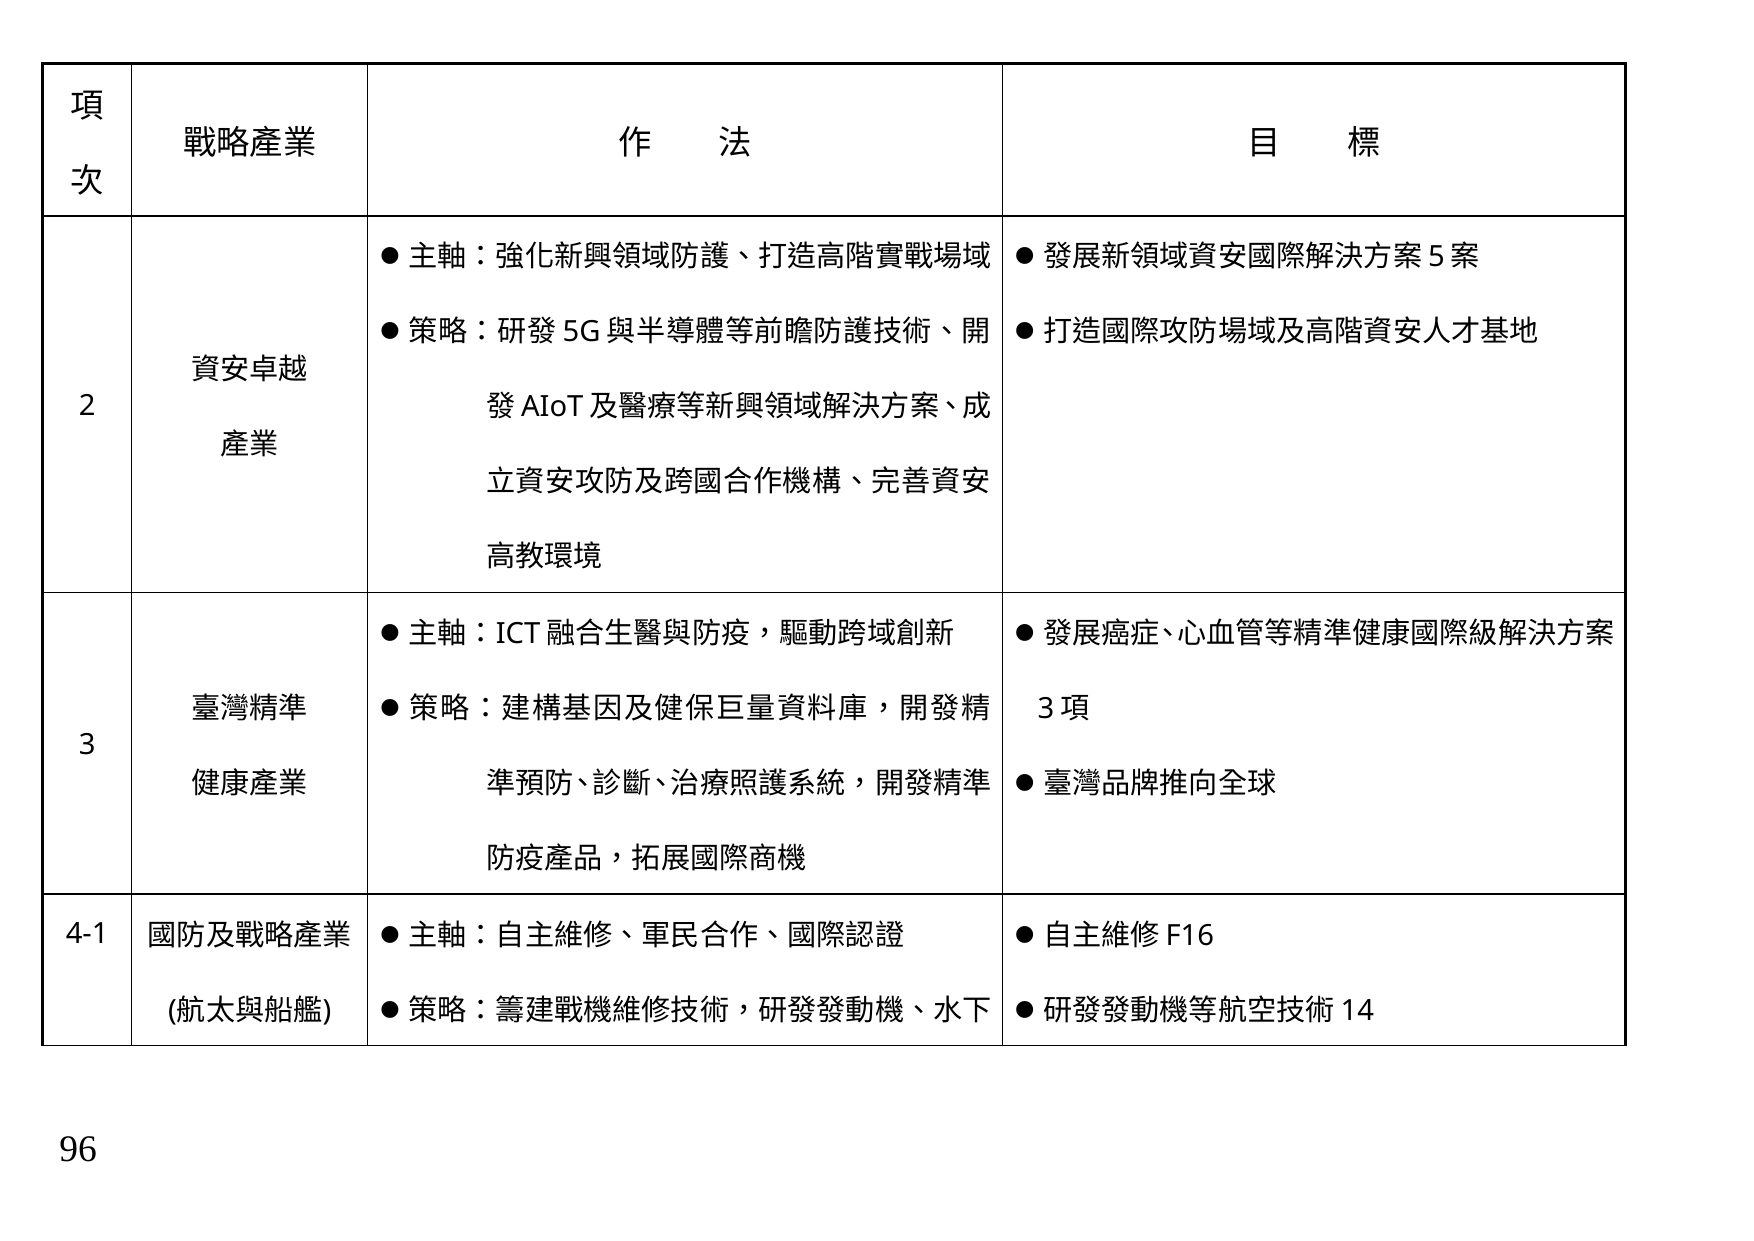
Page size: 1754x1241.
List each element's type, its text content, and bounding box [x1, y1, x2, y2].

table_header 戰略產業 [132, 65, 367, 215]
table_header 目 標 [1003, 65, 1624, 215]
table_cell 臺灣精準 健康產業 [132, 593, 367, 893]
table_cell 主軸：自主維修、軍民合作、國際認證 策略：籌建戰機維修技術，研發發動機、水下 [368, 895, 1002, 1045]
table_cell 發展新領域資安國際解決方案5案 打造國際攻防場域及高階資安人才基地 [1003, 217, 1624, 592]
table_header 項次 [44, 65, 131, 215]
table_cell 國防及戰略產業 (航太與船艦) [132, 895, 367, 1045]
table_cell 主軸：ICT融合生醫與防疫，驅動跨域創新 策略：建構基因及健保巨量資料庫，開發精準預防、診斷、治療照護系統，開發精準防疫產品，拓展國際商機 [368, 593, 1002, 893]
table_header 作 法 [368, 65, 1002, 215]
table_cell 主軸：強化新興領域防護、打造高階實戰場域 策略：研發5G與半導體等前瞻防護技術、開發AIoT及醫療等新興領域解決方案、成立資安攻防及跨國合作機構、完善資安高教環境 [368, 217, 1002, 592]
table_cell 4-1 [44, 895, 131, 1045]
table_cell 自主維修F16 研發發動機等航空技術14 [1003, 895, 1624, 1045]
table_cell 2 [44, 217, 131, 592]
table_cell 發展癌症、心血管等精準健康國際級解決方案3項 臺灣品牌推向全球 [1003, 593, 1624, 893]
table_cell 3 [44, 593, 131, 893]
table_cell 資安卓越 產業 [132, 217, 367, 592]
